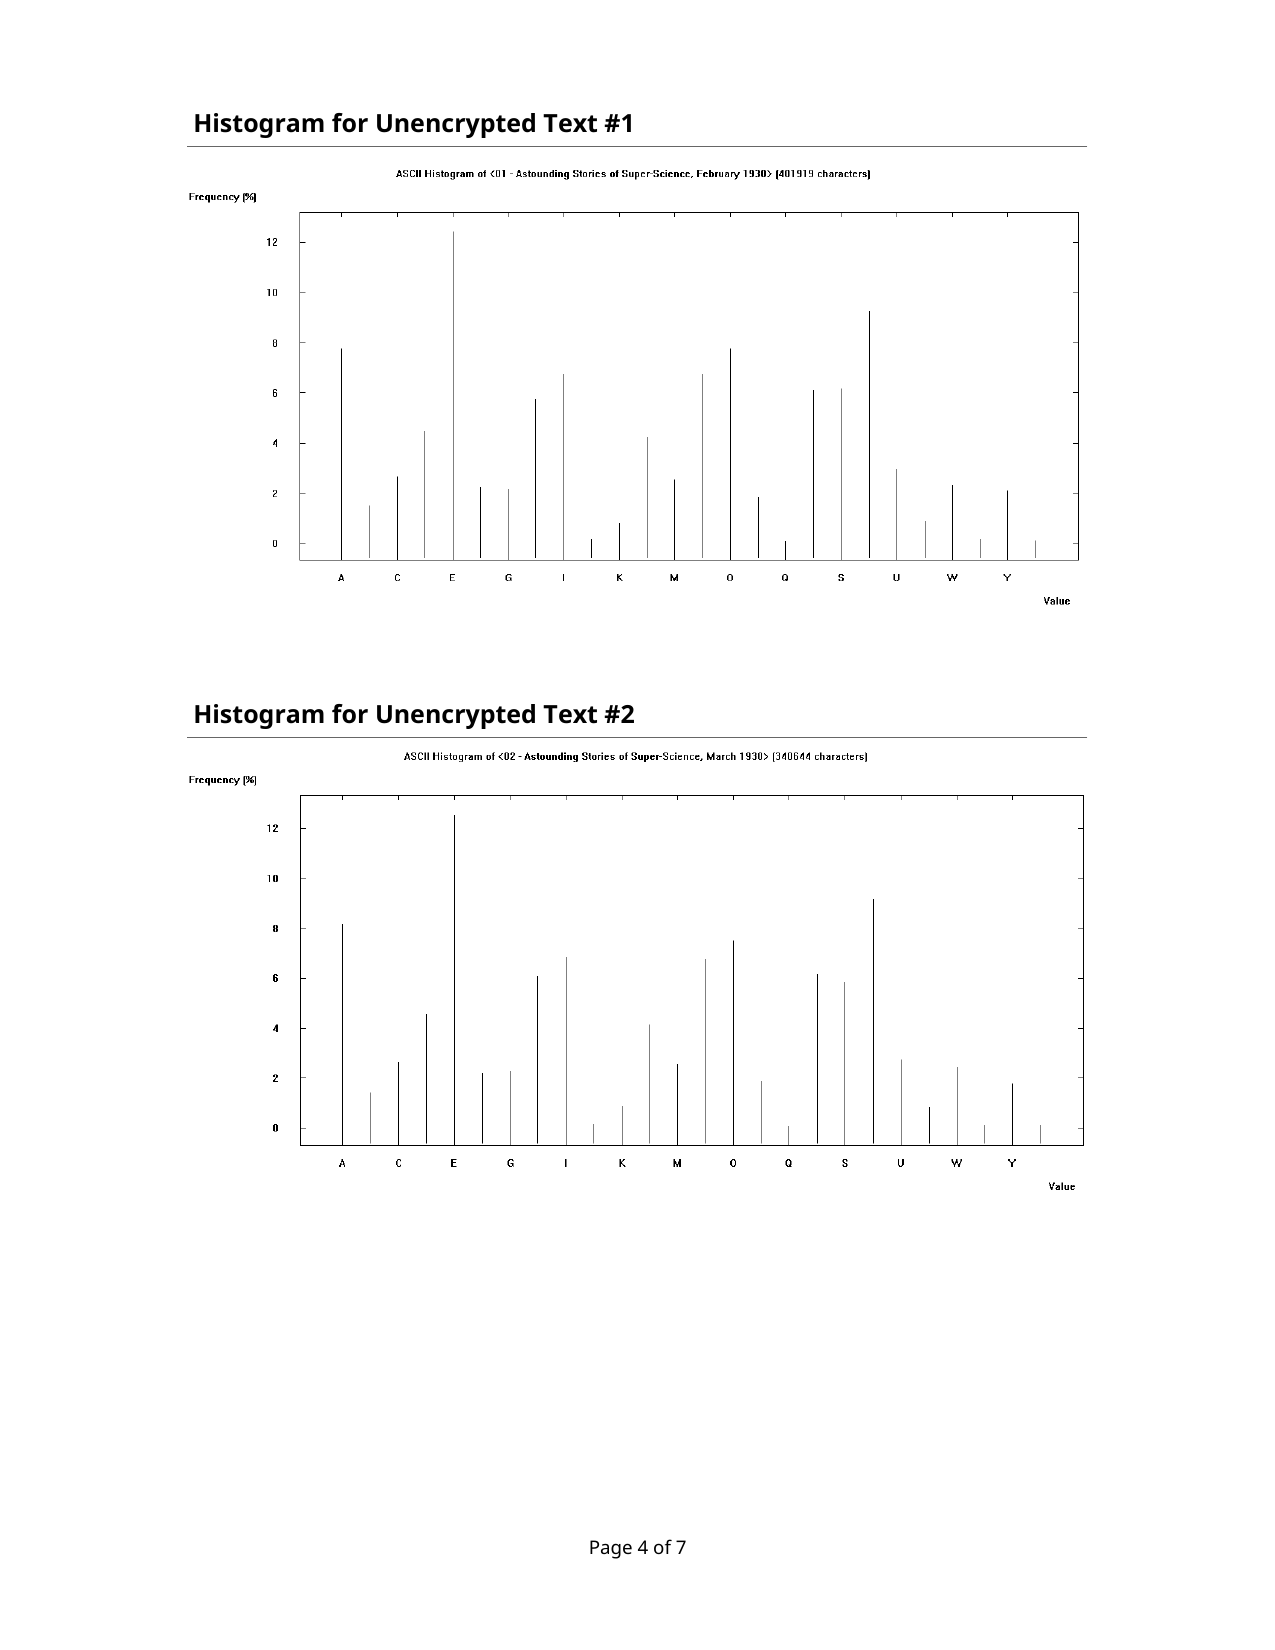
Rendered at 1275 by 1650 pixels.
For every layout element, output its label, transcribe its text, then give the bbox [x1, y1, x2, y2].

subtitle Histogram for Unencrypted Text #2 [187, 691, 1087, 737]
picture [187, 159, 1088, 610]
subtitle Histogram for Unencrypted Text #1 [187, 100, 1087, 146]
picture [187, 750, 1088, 1194]
